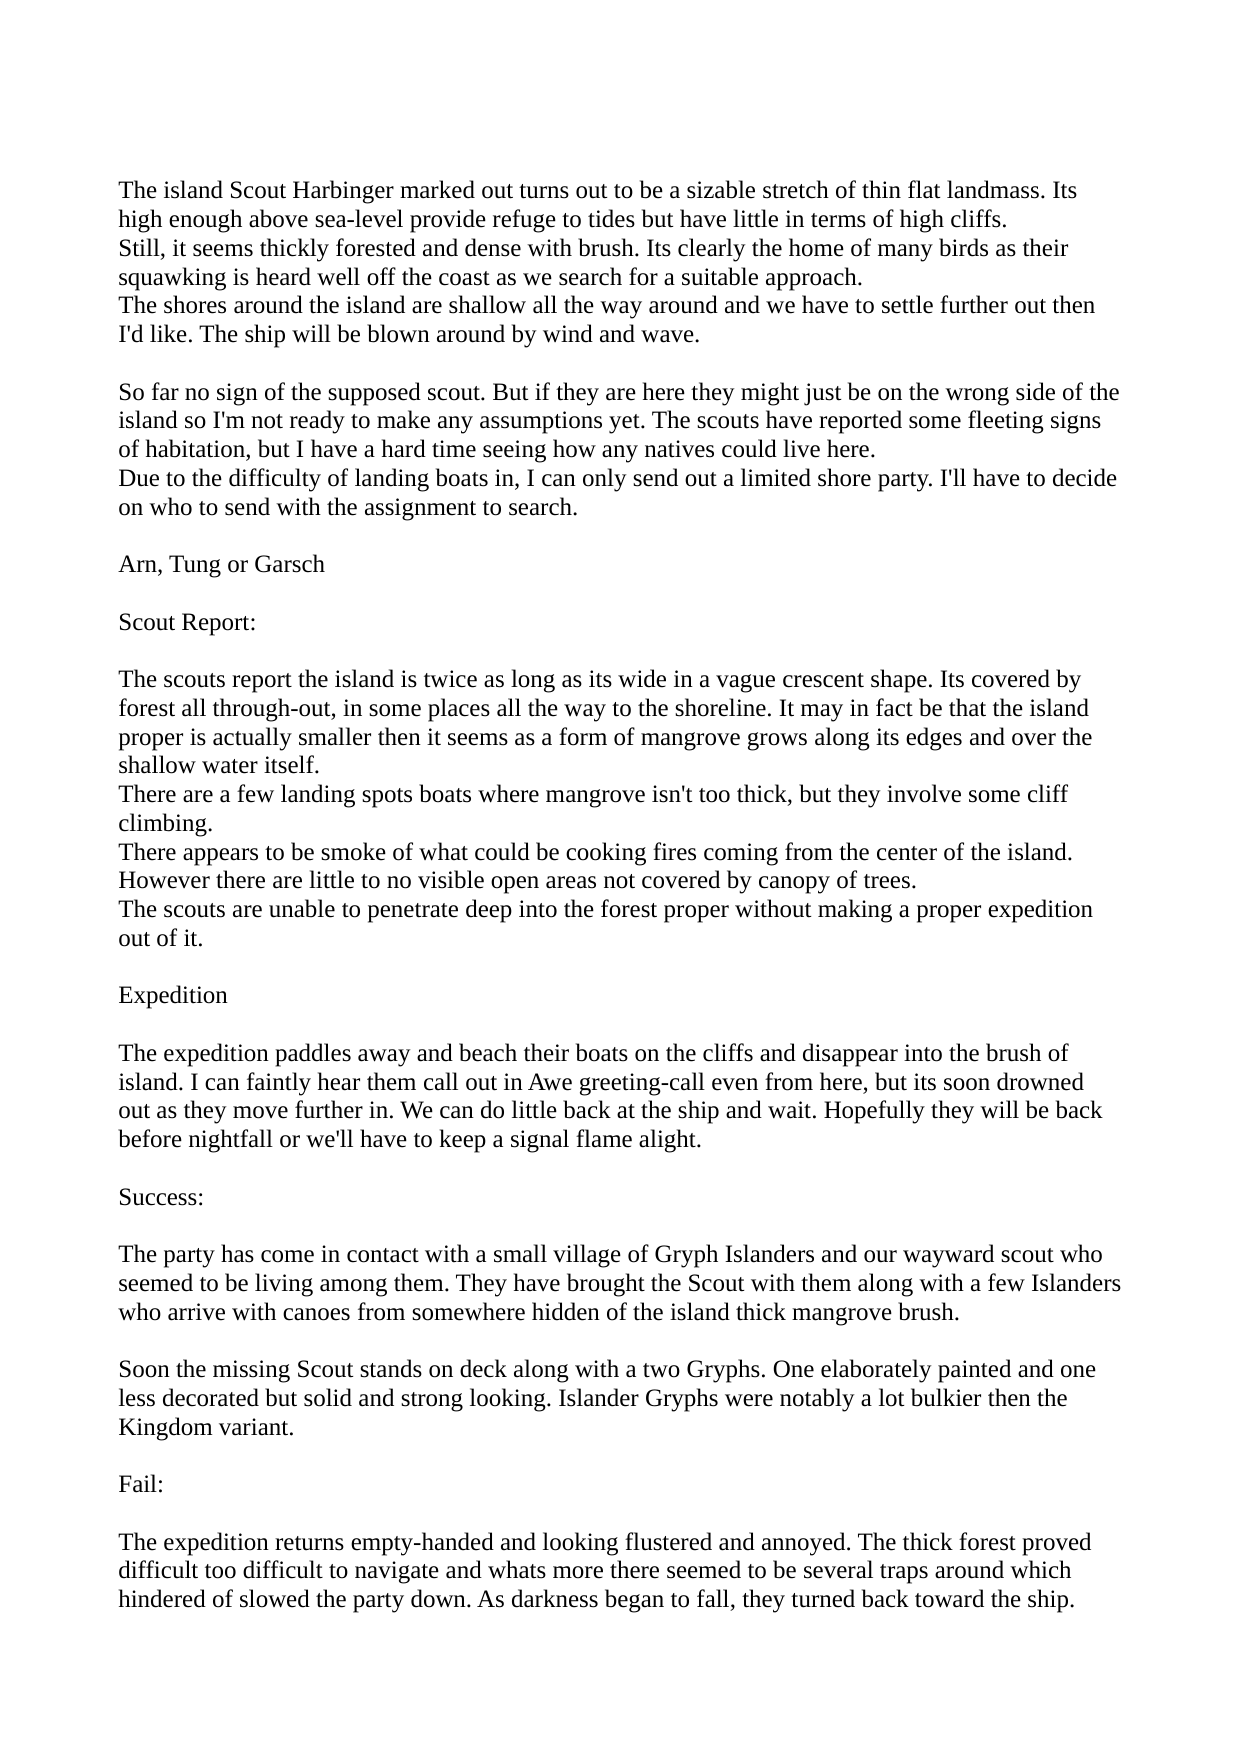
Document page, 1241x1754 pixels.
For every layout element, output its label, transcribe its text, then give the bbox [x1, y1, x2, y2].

text There appears to be smoke of what could be cooking fires coming from the center of the island. However there are little to no visible open areas not covered by canopy of trees. [118, 837, 1122, 894]
text There are a few landing spots boats where mangrove isn't too thick, but they involve some cliff climbing. [118, 779, 1122, 837]
text The expedition returns empty-handed and looking flustered and annoyed. The thick forest proved difficult too difficult to navigate and whats more there seemed to be several traps around which hindered of slowed the party down. As darkness began to fall, they turned back toward the ship. [118, 1527, 1122, 1613]
text The party has come in contact with a small village of Gryph Islanders and our wayward scout who seemed to be living among them. They have brought the Scout with them along with a few Islanders who arrive with canoes from somewhere hidden of the island thick mangrove brush. [118, 1239, 1122, 1326]
text Expedition [118, 981, 1122, 1009]
text The island Scout Harbinger marked out turns out to be a sizable stretch of thin flat landmass. Its high enough above sea-level provide refuge to tides but have little in terms of high cliffs. [118, 176, 1122, 233]
text Fail: [118, 1469, 1122, 1498]
text The shores around the island are shallow all the way around and we have to settle further out then I'd like. The ship will be blown around by wind and wave. [118, 291, 1122, 348]
text Arn, Tung or Garsch [118, 549, 1122, 578]
text Soon the missing Scout stands on deck along with a two Gryphs. One elaborately painted and one less decorated but solid and strong looking. Islander Gryphs were notably a lot bulkier then the Kingdom variant. [118, 1354, 1122, 1441]
text The scouts are unable to penetrate deep into the forest proper without making a proper expedition out of it. [118, 894, 1122, 952]
text The expedition paddles away and beach their boats on the cliffs and disappear into the brush of island. I can faintly hear them call out in Awe greeting-call even from here, but its soon drowned out as they move further in. We can do little back at the ship and wait. Hopefully they will be back before nightfall or we'll have to keep a signal flame alight. [118, 1038, 1122, 1153]
text The scouts report the island is twice as long as its wide in a vague crescent shape. Its covered by forest all through-out, in some places all the way to the shoreline. It may in fact be that the island proper is actually smaller then it seems as a form of mangrove grows along its edges and over the shallow water itself. [118, 664, 1122, 779]
text Scout Report: [118, 607, 1122, 636]
text So far no sign of the supposed scout. But if they are here they might just be on the wrong side of the island so I'm not ready to make any assumptions yet. The scouts have reported some fleeting signs of habitation, but I have a hard time seeing how any natives could live here. [118, 377, 1122, 463]
text Due to the difficulty of landing boats in, I can only send out a limited shore party. I'll have to decide on who to send with the assignment to search. [118, 463, 1122, 521]
text Success: [118, 1182, 1122, 1211]
text Still, it seems thickly forested and dense with brush. Its clearly the home of many birds as their squawking is heard well off the coast as we search for a suitable approach. [118, 233, 1122, 291]
